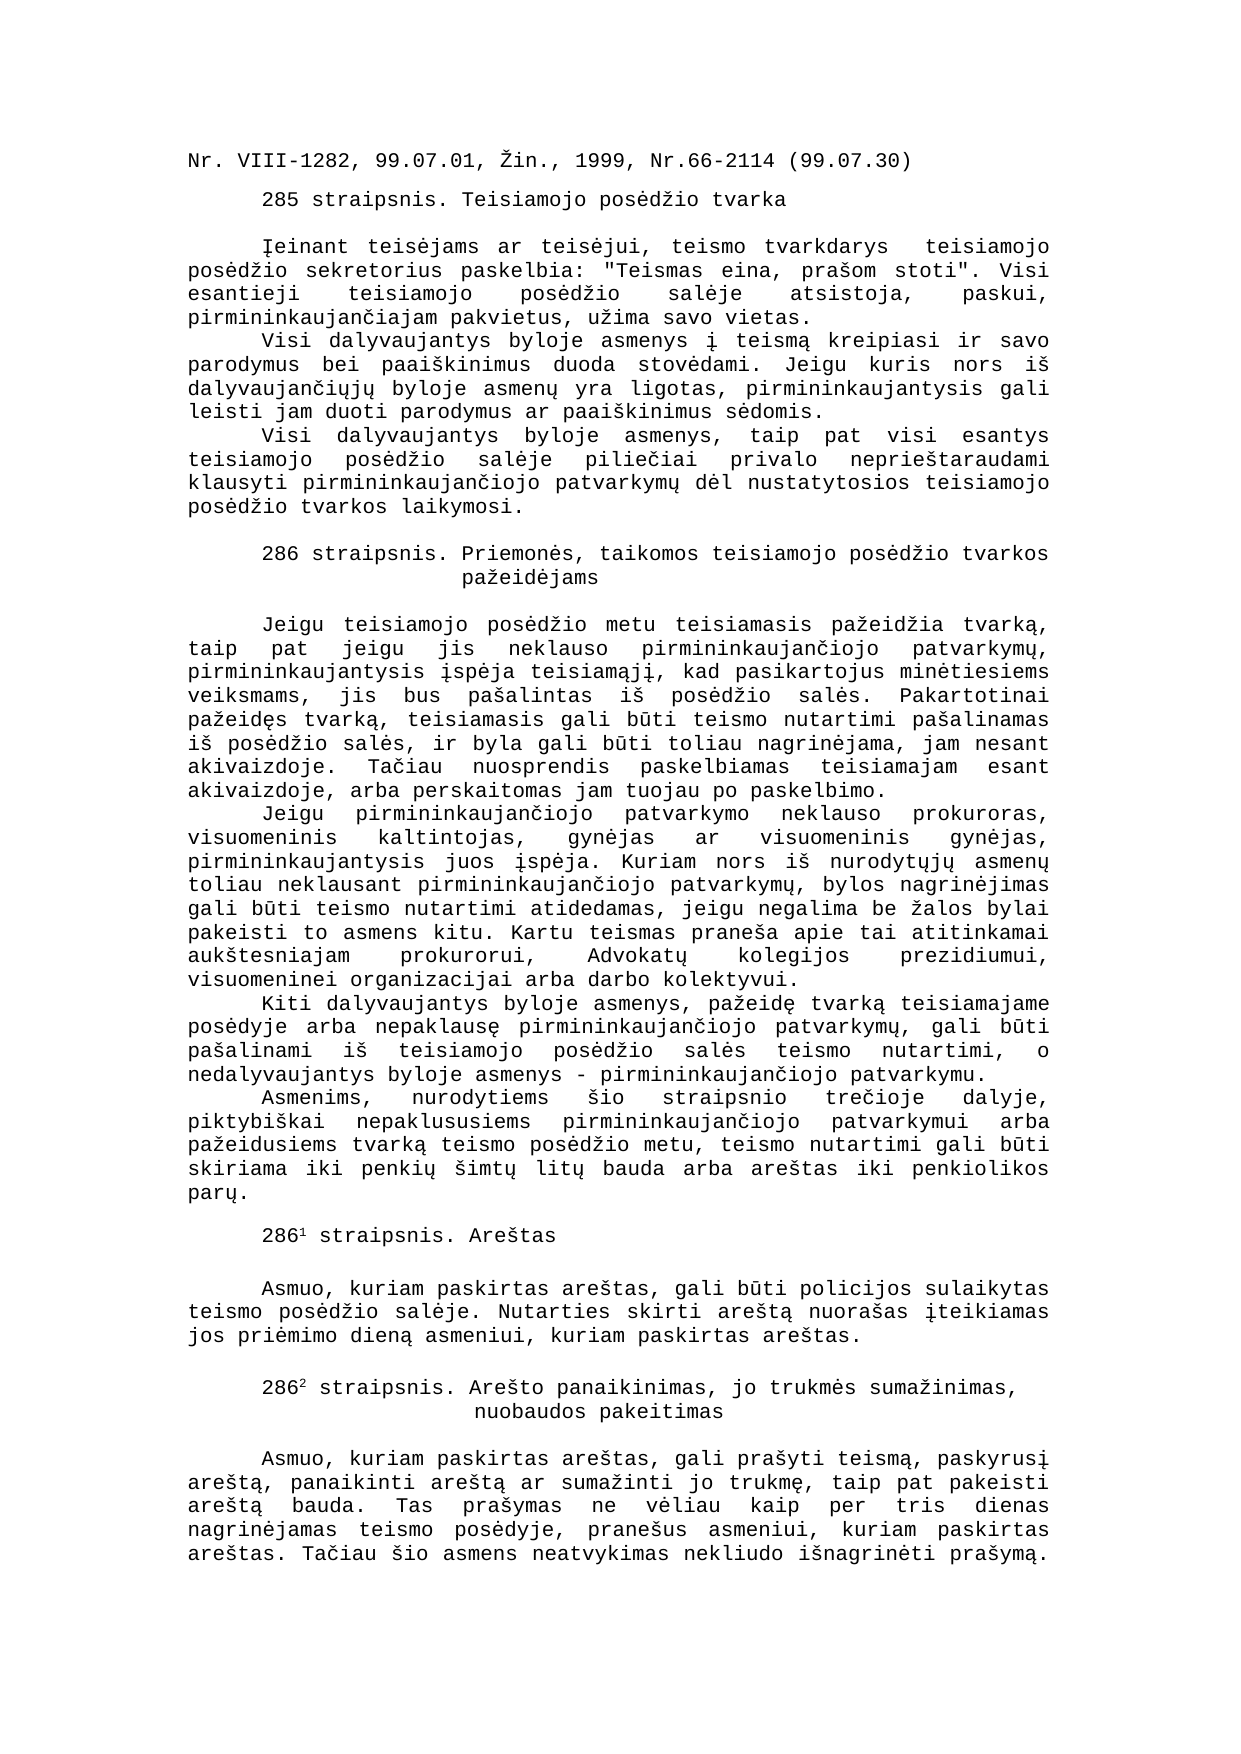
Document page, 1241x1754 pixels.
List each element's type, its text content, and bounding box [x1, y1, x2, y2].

text Visi dalyvaujantys byloje asmenys į teismą kreipiasi ir savo parodymus bei paaiškinimus duoda stovėdami. Jeigu kuris nors iš dalyvaujančiųjų byloje asmenų yra ligotas, pirmininkaujantysis gali leisti jam duoti parodymus ar paaiškinimus sėdomis. [187, 331, 1050, 425]
text 2862 straipsnis. Arešto panaikinimas, jo trukmės sumažinimas, [187, 1377, 1050, 1401]
text Nr. VIII-1282, 99.07.01, Žin., 1999, Nr.66-2114 (99.07.30) [187, 150, 1050, 174]
text 286 straipsnis. Priemonės, taikomos teisiamojo posėdžio tvarkos [187, 543, 1050, 567]
text Jeigu teisiamojo posėdžio metu teisiamasis pažeidžia tvarką, taip pat jeigu jis neklauso pirmininkaujančiojo patvarkymų, pirmininkaujantysis įspėja teisiamąjį, kad pasikartojus minėtiesiems veiksmams, jis bus pašalintas iš posėdžio salės. Pakartotinai pažeidęs tvarką, teisiamasis gali būti teismo nutartimi pašalinamas iš posėdžio salės, ir byla gali būti toliau nagrinėjama, jam nesant akivaizdoje. Tačiau nuosprendis paskelbiamas teisiamajam esant akivaizdoje, arba perskaitomas jam tuojau po paskelbimo. [187, 614, 1050, 803]
text Asmuo, kuriam paskirtas areštas, gali prašyti teismą, paskyrusį areštą, panaikinti areštą ar sumažinti jo trukmę, taip pat pakeisti areštą bauda. Tas prašymas ne vėliau kaip per tris dienas nagrinėjamas teismo posėdyje, pranešus asmeniui, kuriam paskirtas areštas. Tačiau šio asmens neatvykimas nekliudo išnagrinėti prašymą. [187, 1448, 1050, 1566]
text 2861 straipsnis. Areštas [187, 1225, 1050, 1249]
text Visi dalyvaujantys byloje asmenys, taip pat visi esantys teisiamojo posėdžio salėje piliečiai privalo neprieštaraudami klausyti pirmininkaujančiojo patvarkymų dėl nustatytosios teisiamojo posėdžio tvarkos laikymosi. [187, 425, 1050, 520]
text Asmuo, kuriam paskirtas areštas, gali būti policijos sulaikytas teismo posėdžio salėje. Nutarties skirti areštą nuorašas įteikiamas jos priėmimo dieną asmeniui, kuriam paskirtas areštas. [187, 1278, 1050, 1349]
text Jeigu pirmininkaujančiojo patvarkymo neklauso prokuroras, visuomeninis kaltintojas, gynėjas ar visuomeninis gynėjas, pirmininkaujantysis juos įspėja. Kuriam nors iš nurodytųjų asmenų toliau neklausant pirmininkaujančiojo patvarkymų, bylos nagrinėjimas gali būti teismo nutartimi atidedamas, jeigu negalima be žalos bylai pakeisti to asmens kitu. Kartu teismas praneša apie tai atitinkamai aukštesniajam prokurorui, Advokatų kolegijos prezidiumui, visuomeninei organizacijai arba darbo kolektyvui. [187, 803, 1050, 993]
text Asmenims, nurodytiems šio straipsnio trečioje dalyje, piktybiškai nepaklususiems pirmininkaujančiojo patvarkymui arba pažeidusiems tvarką teismo posėdžio metu, teismo nutartimi gali būti skiriama iki penkių šimtų litų bauda arba areštas iki penkiolikos parų. [187, 1087, 1050, 1205]
text Kiti dalyvaujantys byloje asmenys, pažeidę tvarką teisiamajame posėdyje arba nepaklausę pirmininkaujančiojo patvarkymų, gali būti pašalinami iš teisiamojo posėdžio salės teismo nutartimi, o nedalyvaujantys byloje asmenys - pirmininkaujančiojo patvarkymu. [187, 993, 1050, 1087]
text 285 straipsnis. Teisiamojo posėdžio tvarka [187, 189, 1050, 212]
text Įeinant teisėjams ar teisėjui, teismo tvarkdarys teisiamojo posėdžio sekretorius paskelbia: "Teismas eina, prašom stoti". Visi esantieji teisiamojo posėdžio salėje atsistoja, paskui, pirmininkaujančiajam pakvietus, užima savo vietas. [187, 236, 1050, 331]
text nuobaudos pakeitimas [187, 1401, 1050, 1424]
text pažeidėjams [187, 567, 1050, 591]
